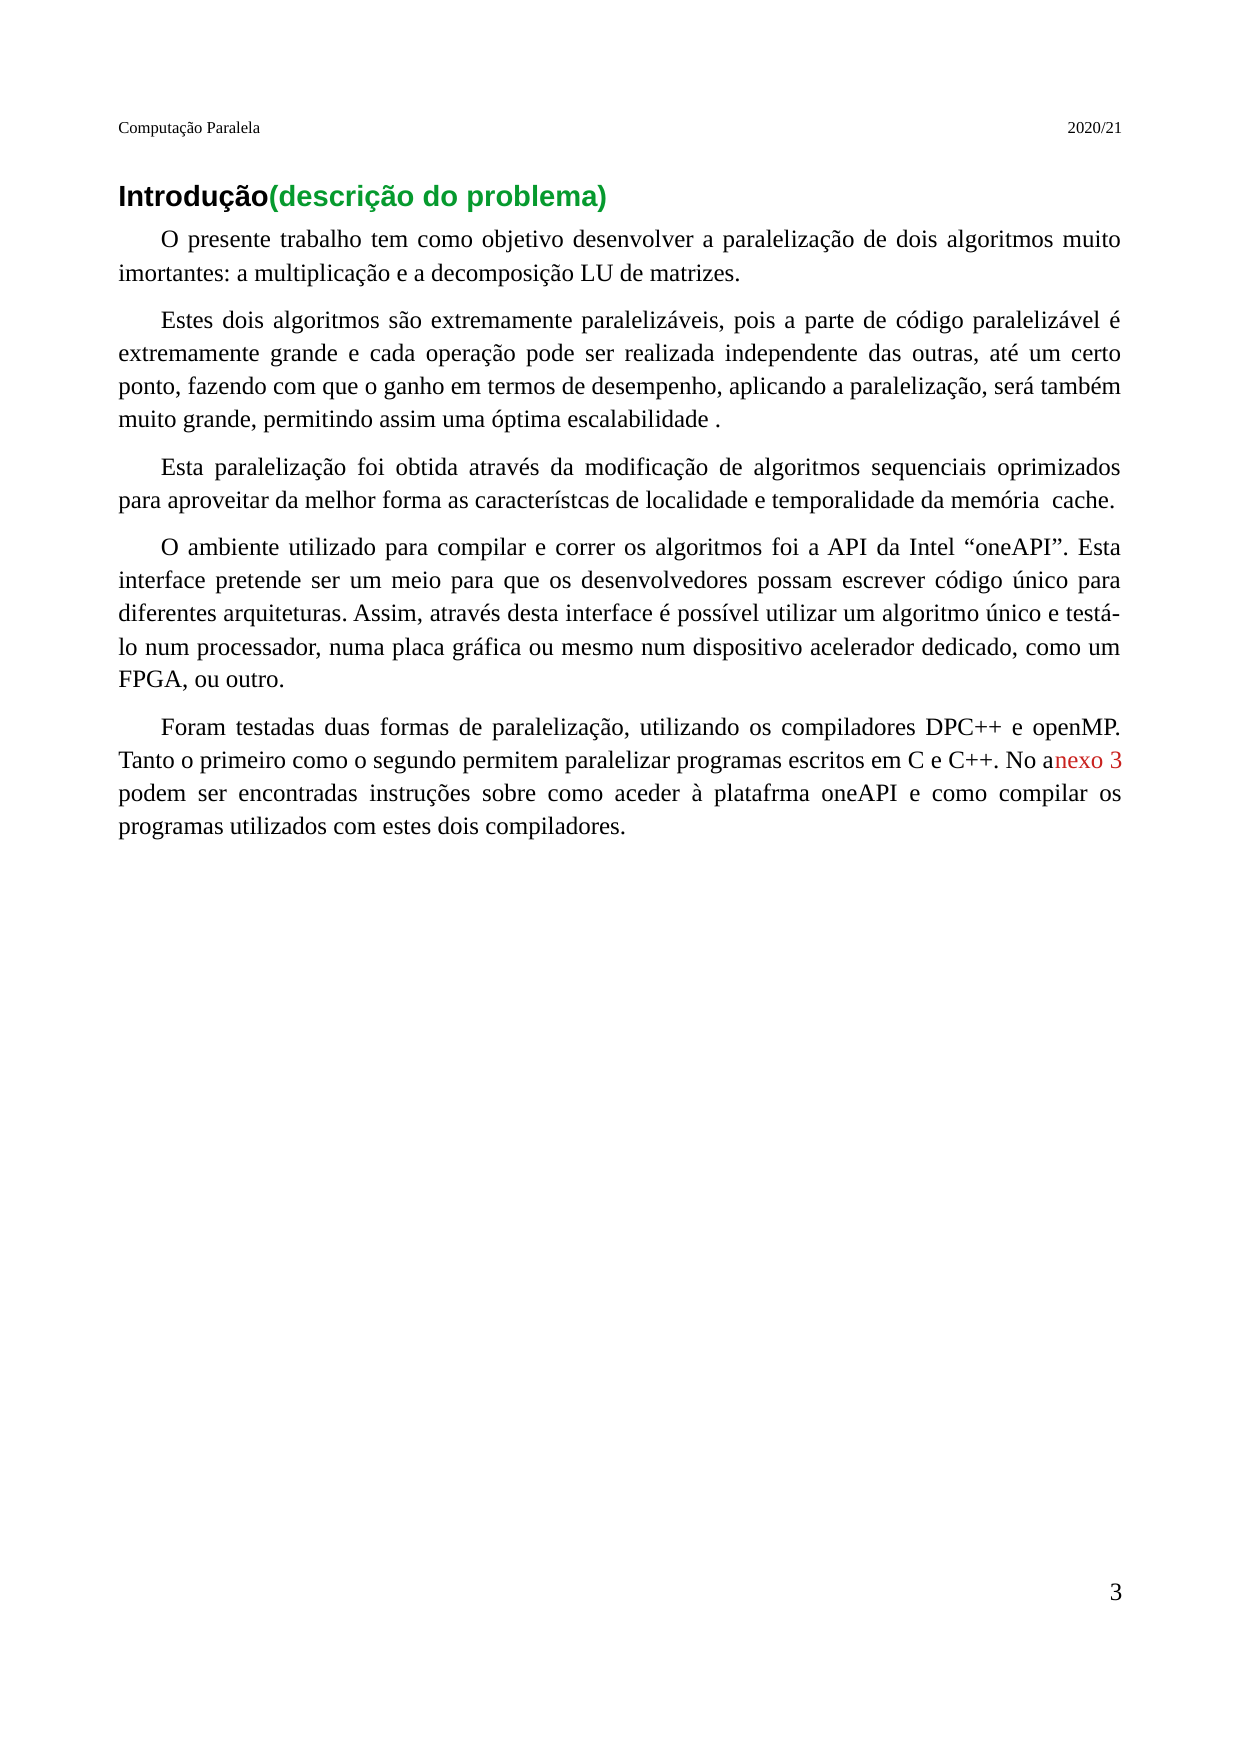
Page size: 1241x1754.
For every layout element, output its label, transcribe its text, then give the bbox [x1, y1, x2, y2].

text Esta paralelização foi obtida através da modificação de algoritmos sequenciais oprimizados para aproveitar da melhor forma as característcas de localidade e temporalidade da memória cache. [118, 452, 1122, 514]
text O ambiente utilizado para compilar e correr os algoritmos foi a API da Intel “oneAPI”. Esta interface pretende ser um meio para que os desenvolvedores possam escrever código único para diferentes arquiteturas. Assim, através desta interface é possível utilizar um algoritmo único e testá-lo num processador, numa placa gráfica ou mesmo num dispositivo acelerador dedicado, como um FPGA, ou outro. [118, 532, 1122, 693]
subtitle Introdução(descrição do problema) [118, 178, 1122, 212]
text O presente trabalho tem como objetivo desenvolver a paralelização de dois algoritmos muito imortantes: a multiplicação e a decomposição LU de matrizes. [118, 224, 1122, 286]
text Foram testadas duas formas de paralelização, utilizando os compiladores DPC++ e openMP. Tanto o primeiro como o segundo permitem paralelizar programas escritos em C e C++. No anexo 3 podem ser encontradas instruções sobre como aceder à platafrma oneAPI e como compilar os programas utilizados com estes dois compiladores. [118, 712, 1122, 840]
text Estes dois algoritmos são extremamente paralelizáveis, pois a parte de código paralelizável é extremamente grande e cada operação pode ser realizada independente das outras, até um certo ponto, fazendo com que o ganho em termos de desempenho, aplicando a paralelização, será também muito grande, permitindo assim uma óptima escalabilidade . [118, 305, 1122, 433]
